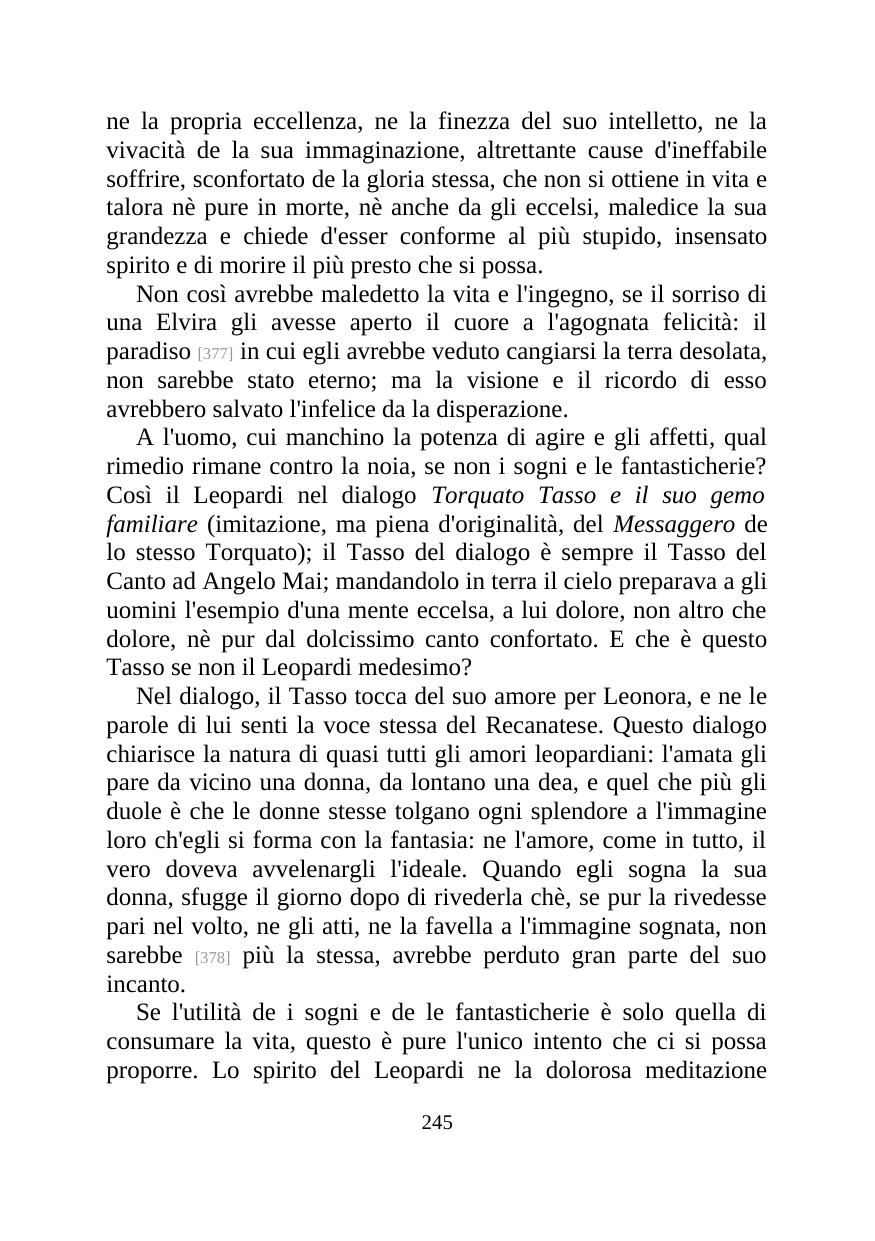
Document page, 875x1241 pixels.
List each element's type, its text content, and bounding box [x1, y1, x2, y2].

text Nel dialogo, il Tasso tocca del suo amore per Leonora, e ne le parole di lui senti la voce stessa del Recanatese. Questo dialogo chiarisce la natura di quasi tutti gli amori leopardiani: l'amata gli pare da vicino una donna, da lontano una dea, e quel che più gli duole è che le donne stesse tolgano ogni splendore a l'immagine loro ch'egli si forma con la fantasia: ne l'amore, come in tutto, il vero doveva avvelenargli l'ideale. Quando egli sogna la sua donna, sfugge il giorno dopo di rivederla chè, se pur la rivedesse pari nel volto, ne gli atti, ne la favella a l'immagine sognata, non sarebbe [378] più la stessa, avrebbe perduto gran parte del suo incanto. [106, 681, 768, 997]
text Non così avrebbe maledetto la vita e l'ingegno, se il sorriso di una Elvira gli avesse aperto il cuore a l'agognata felicità: il paradiso [377] in cui egli avrebbe veduto cangiarsi la terra desolata, non sarebbe stato eterno; ma la visione e il ricordo di esso avrebbero salvato l'infelice da la disperazione. [106, 279, 768, 422]
text A l'uomo, cui manchino la potenza di agire e gli affetti, qual rimedio rimane contro la noia, se non i sogni e le fantasticherie? Così il Leopardi nel dialogo Torquato Tasso e il suo gemo familiare (imitazione, ma piena d'originalità, del Messaggero de lo stesso Torquato); il Tasso del dialogo è sempre il Tasso del Canto ad Angelo Mai; mandandolo in terra il cielo preparava a gli uomini l'esempio d'una mente eccelsa, a lui dolore, non altro che dolore, nè pur dal dolcissimo canto confortato. E che è questo Tasso se non il Leopardi medesimo? [106, 422, 768, 681]
text Se l'utilità de i sogni e de le fantasticherie è solo quella di consumare la vita, questo è pure l'unico intento che ci si possa proporre. Lo spirito del Leopardi ne la dolorosa meditazione [106, 997, 768, 1084]
text ne la propria eccellenza, ne la finezza del suo intelletto, ne la vivacità de la sua immaginazione, altrettante cause d'ineffabile soffrire, sconfortato de la gloria stessa, che non si ottiene in vita e talora nè pure in morte, nè anche da gli eccelsi, maledice la sua grandezza e chiede d'esser conforme al più stupido, insensato spirito e di morire il più presto che si possa. [106, 106, 768, 279]
